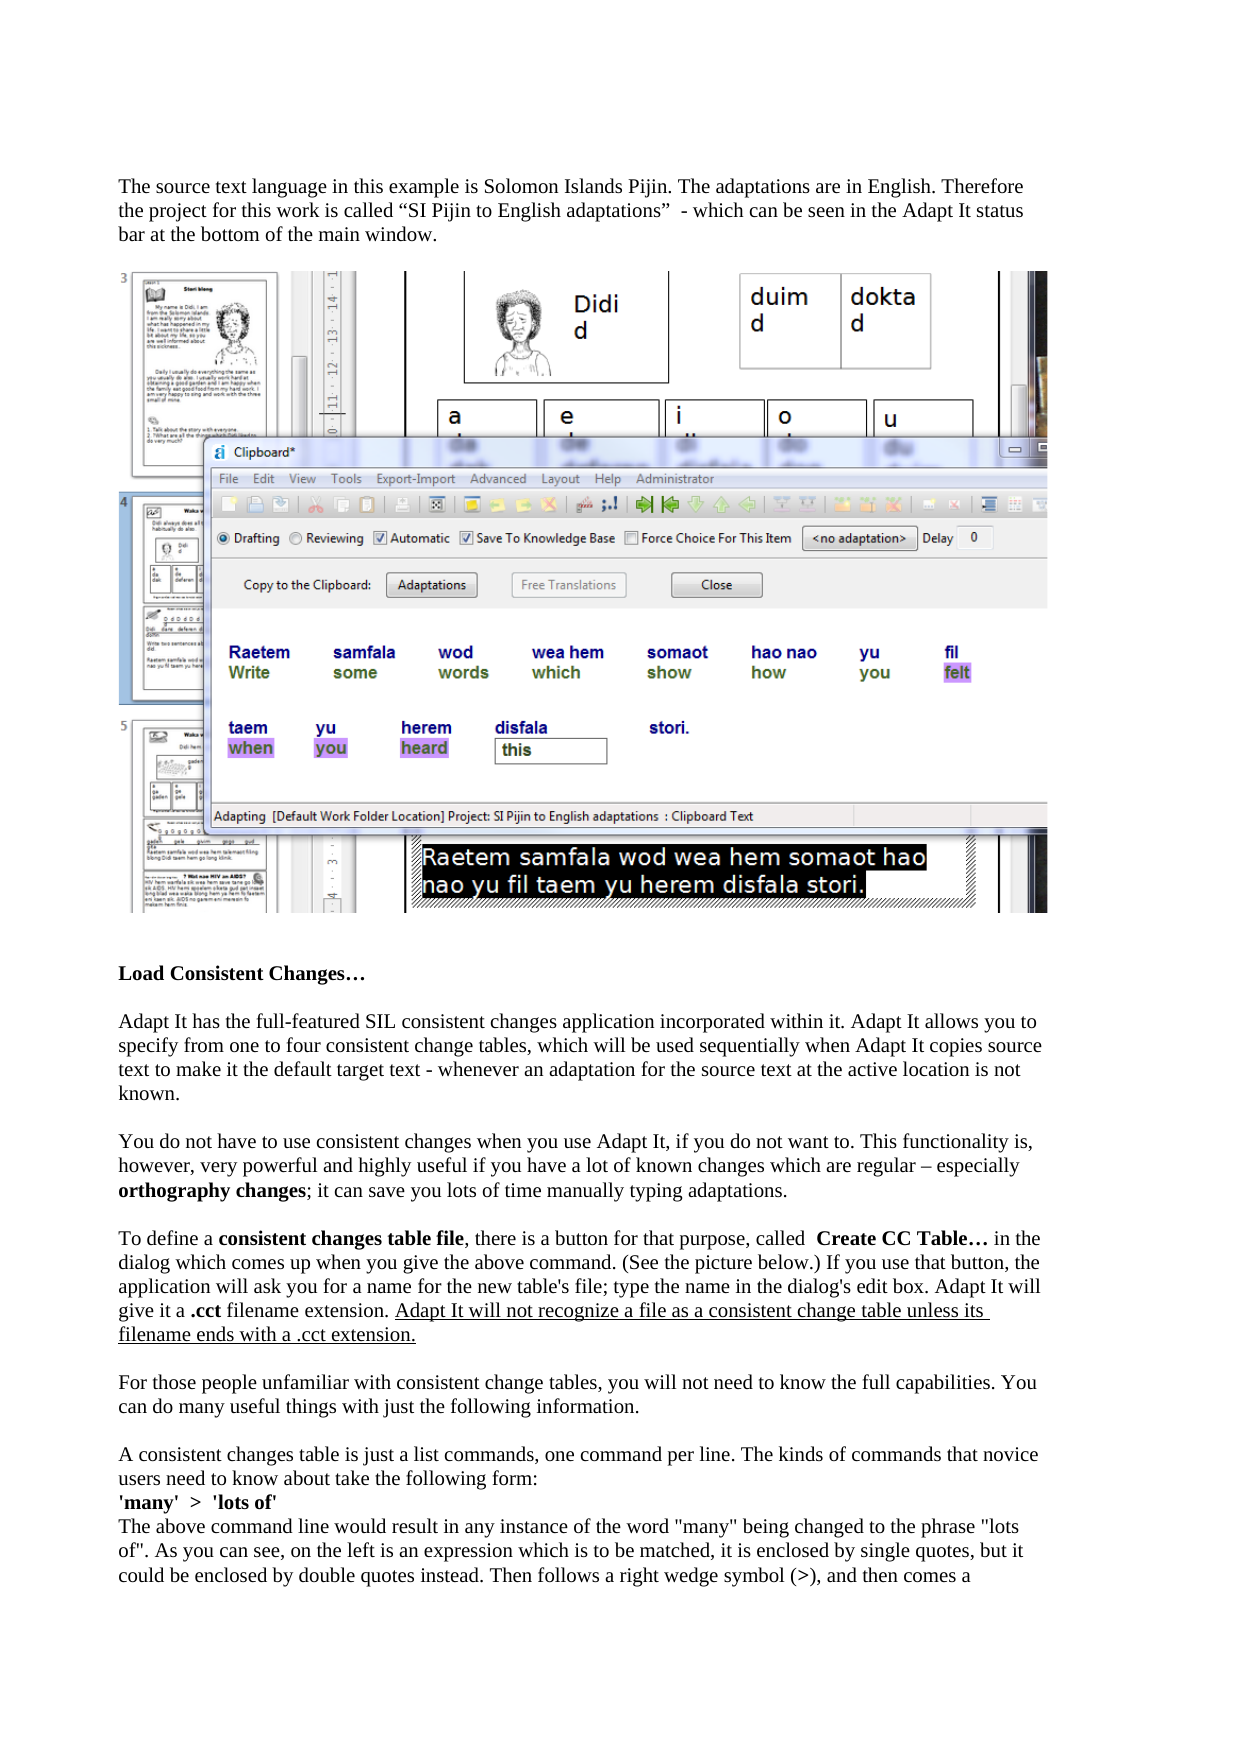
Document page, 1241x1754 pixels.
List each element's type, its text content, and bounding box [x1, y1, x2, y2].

text The source text language in this example is Solomon Islands Pijin. The adaptations are in English. Therefore the project for this work is called “SI Pijin to English adaptations” - which can be seen in the Adapt It status bar at the bottom of the main window. [118, 174, 1048, 246]
text Load Consistent Changes… [118, 961, 1048, 985]
text For those people unfamiliar with consistent change tables, you will not need to know the full capabilities. You can do many useful things with just the following information. [118, 1370, 1048, 1418]
text A consistent changes table is just a list commands, one command per line. The kinds of commands that novice users need to know about take the following form: 'many' > 'lots of' The above command line would result in any instance of the word "many" being changed to the phrase "lots of". As you can see, on the left is an expression which is to be matched, it is enclosed by single quotes, but it could be enclosed by double quotes instead. Then follows a right wedge symbol (>), and then comes a [118, 1442, 1048, 1587]
text You do not have to use consistent changes when you use Adapt It, if you do not want to. This functionality is, however, very powerful and highly useful if you have a lot of known changes which are regular – especially orthography changes; it can save you lots of time manually typing adaptations. [118, 1129, 1048, 1202]
text To define a consistent changes table file, there is a button for that purpose, called Create CC Table… in the dialog which comes up when you give the above command. (See the picture below.) If you use that button, the application will ask you for a name for the new table's file; type the name in the dialog's edit box. Adapt It will give it a .cct filename extension. Adapt It will not recognize a file as a consistent change table unless its filename ends with a .cct extension. [118, 1226, 1048, 1346]
picture [118, 271, 1048, 913]
text Adapt It has the full-featured SIL consistent changes application incorporated within it. Adapt It allows you to specify from one to four consistent change tables, which will be used sequentially when Adapt It copies source text to make it the default target text - whenever an adaptation for the source text at the active location is not known. [118, 1009, 1048, 1105]
